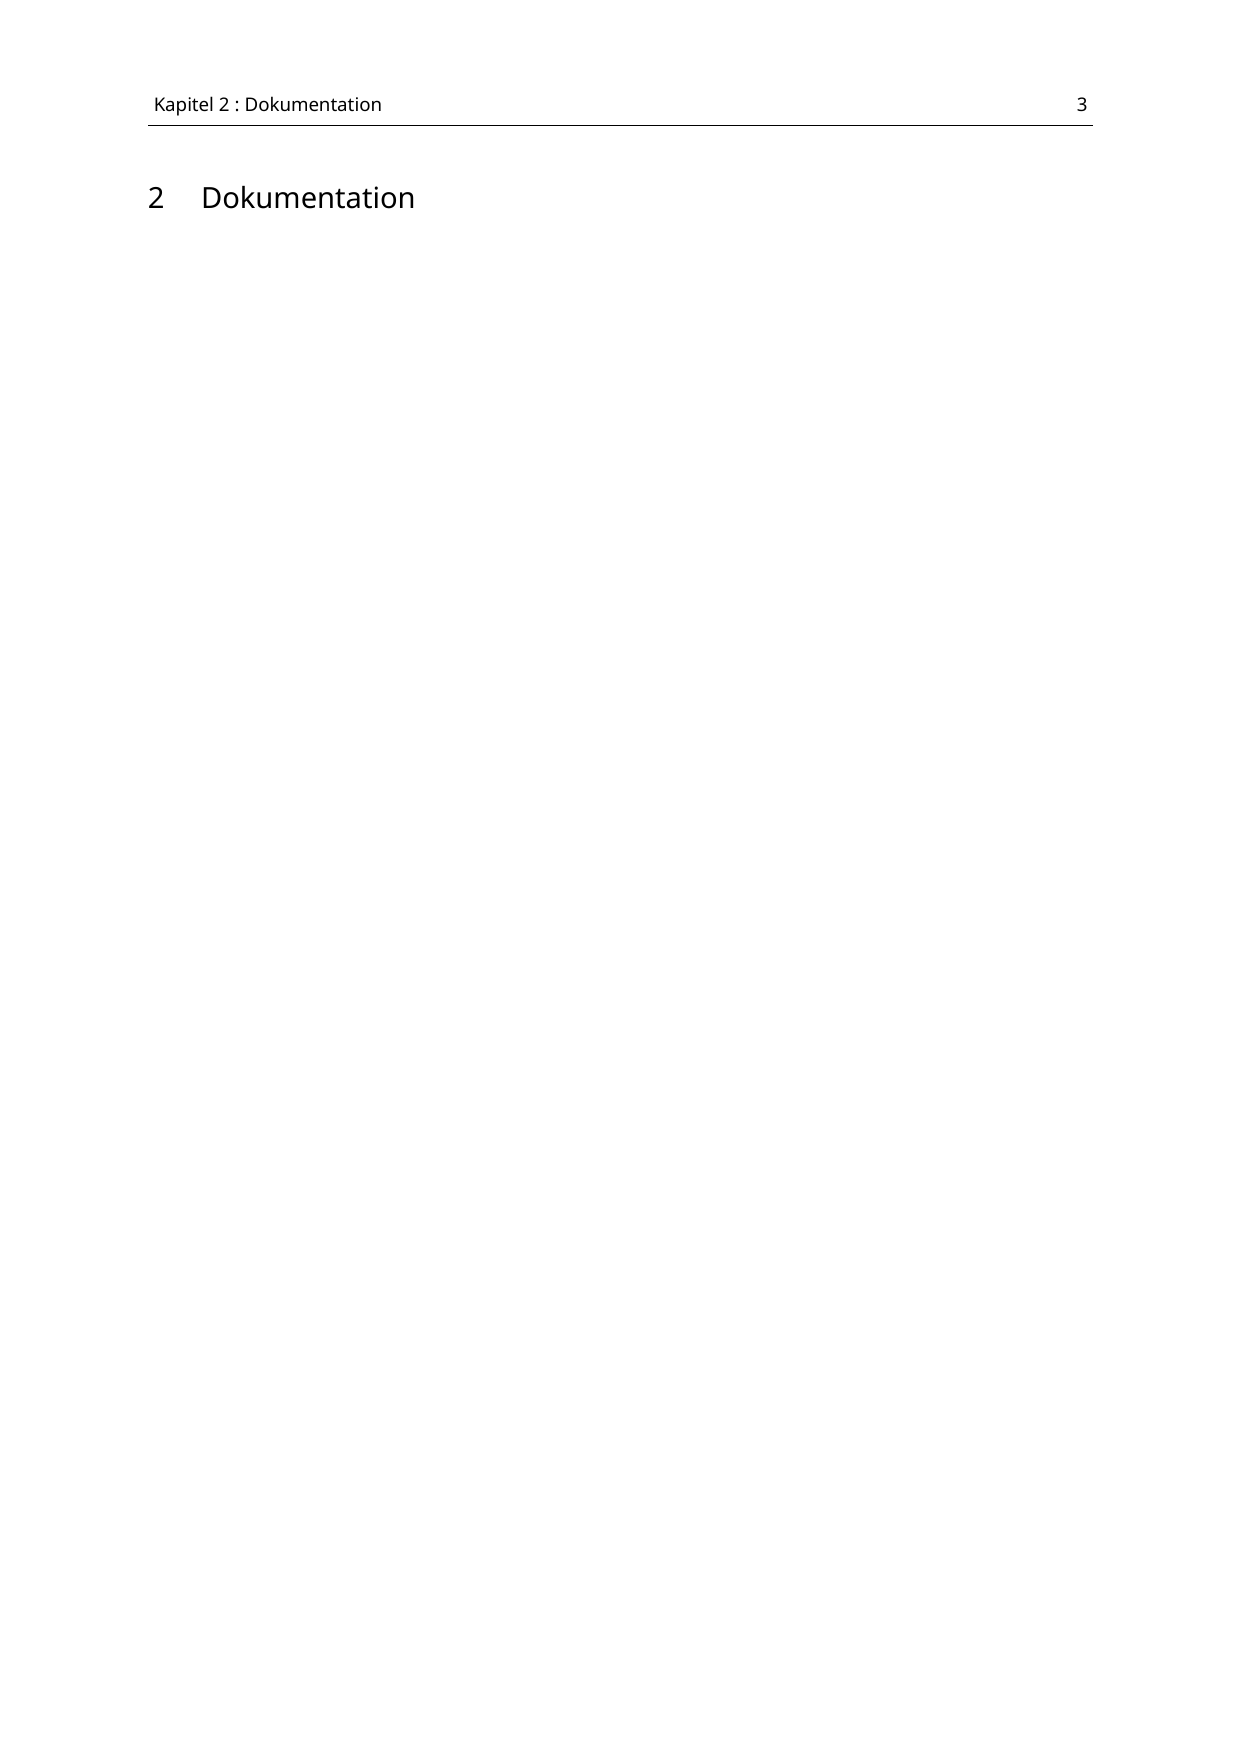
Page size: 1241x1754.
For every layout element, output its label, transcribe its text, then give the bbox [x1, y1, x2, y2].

subtitle Dokumentation [148, 177, 1092, 217]
